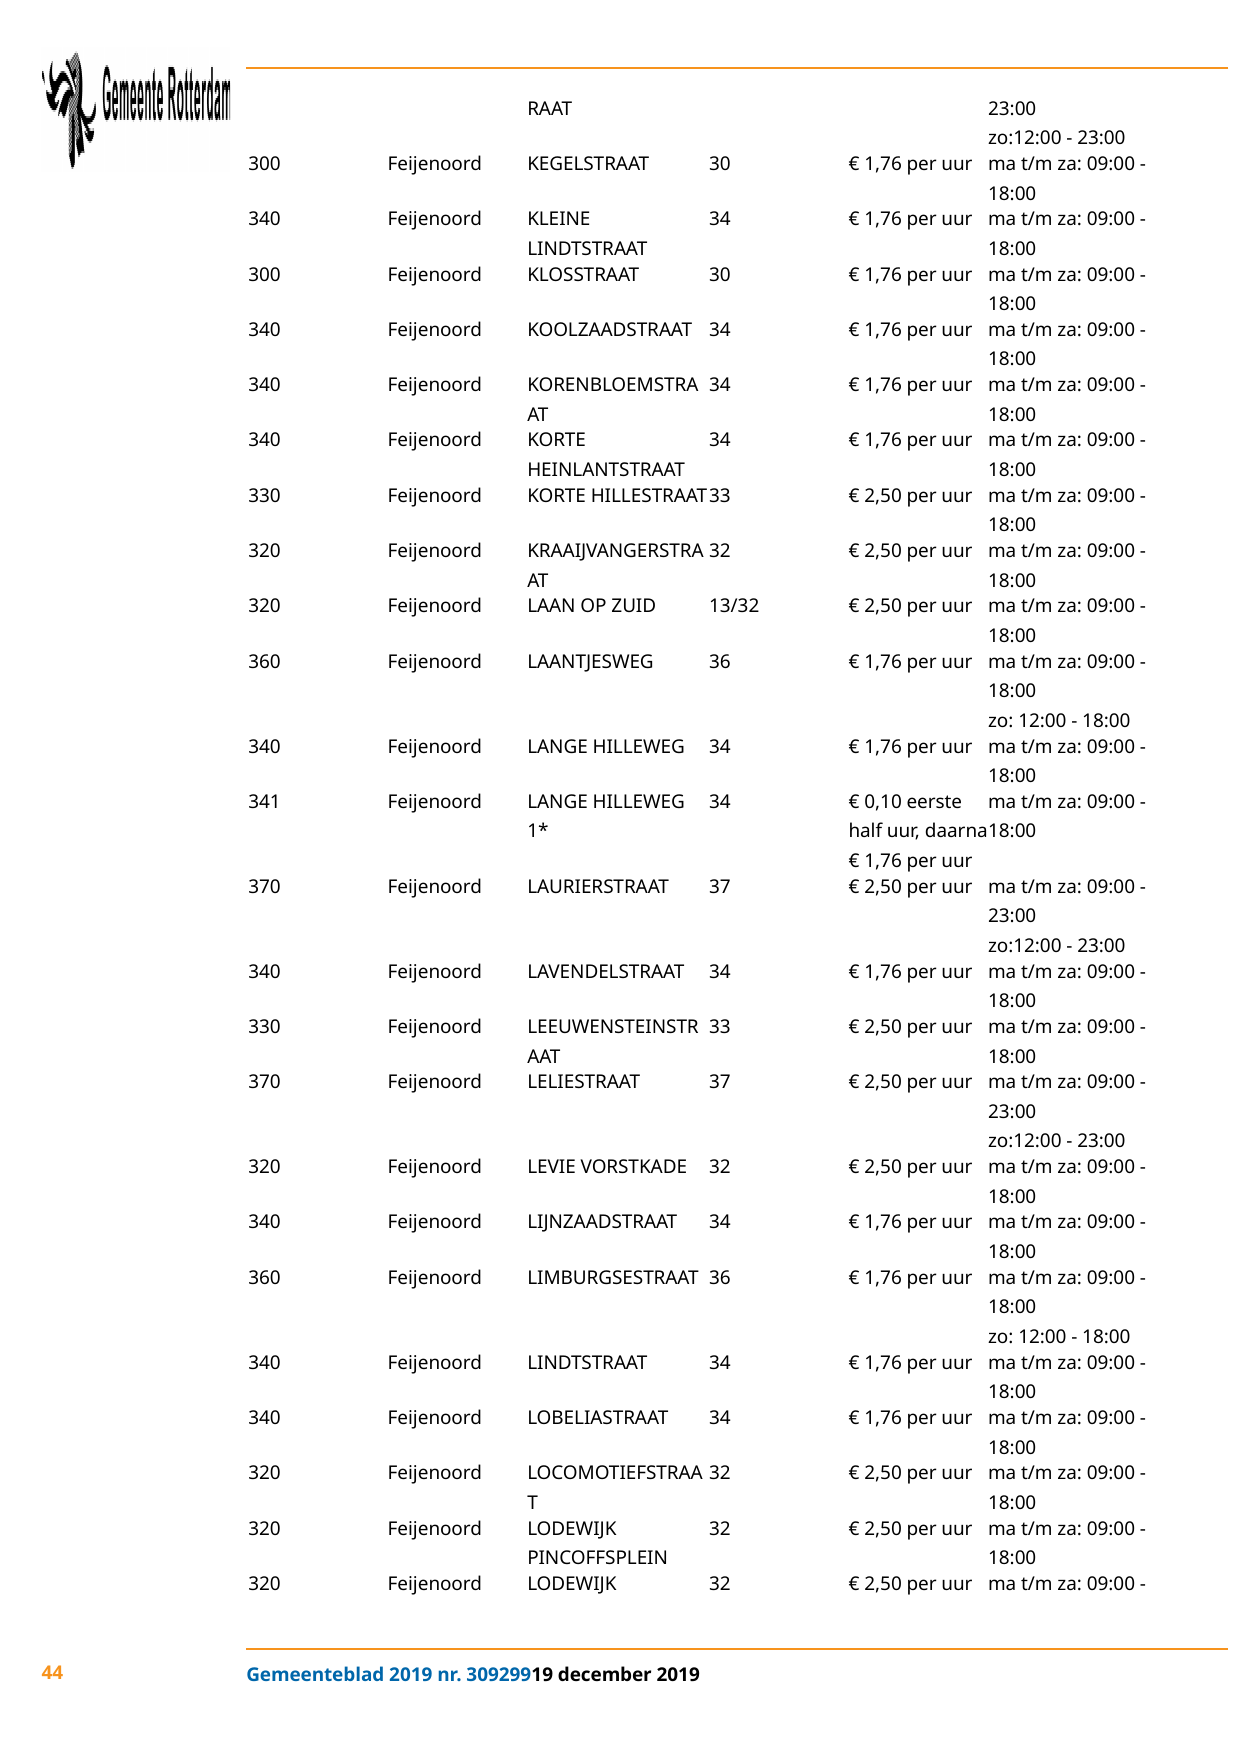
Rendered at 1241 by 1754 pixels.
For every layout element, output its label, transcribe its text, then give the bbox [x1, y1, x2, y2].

table_cell € 1,76 per uur [848, 1349, 988, 1404]
table_cell 340 [248, 205, 387, 261]
table_cell 320 [248, 593, 387, 648]
table_cell Feijenoord [388, 1069, 527, 1153]
table_cell € 2,50 per uur [848, 1570, 988, 1596]
table_cell LOBELIASTRAAT [527, 1404, 709, 1459]
table_cell ma t/m za: 09:00 - 18:00 [988, 1404, 1152, 1459]
table_cell 37 [709, 873, 848, 958]
table_cell LINDTSTRAAT [527, 1349, 709, 1404]
table_cell LAURIERSTRAAT [527, 873, 709, 958]
table_cell € 1,76 per uur [848, 371, 988, 427]
table_cell Feijenoord [388, 1209, 527, 1264]
table_cell ma t/m za: 09:00 - 18:00 [988, 1154, 1152, 1209]
table_cell Feijenoord [388, 482, 527, 537]
table_cell ma t/m za: 09:00 - 18:00 [988, 1515, 1152, 1570]
table_cell 34 [709, 1349, 848, 1404]
table_cell 34 [709, 788, 848, 873]
table_cell LAANTJESWEG [527, 648, 709, 733]
table_cell 340 [248, 371, 387, 427]
table_cell 33 [709, 1013, 848, 1068]
table_cell ma t/m za: 09:00 - 18:00 [988, 205, 1152, 261]
table_cell € 1,76 per uur [848, 150, 988, 205]
table_cell Feijenoord [388, 1570, 527, 1596]
table_cell € 1,76 per uur [848, 1209, 988, 1264]
table_cell 32 [709, 1515, 848, 1570]
table_cell € 2,50 per uur [848, 482, 988, 537]
table_cell 320 [248, 1154, 387, 1209]
table_cell 341 [248, 788, 387, 873]
table_cell Feijenoord [388, 316, 527, 371]
table_cell Feijenoord [388, 1404, 527, 1459]
table_cell 370 [248, 1069, 387, 1153]
table_cell Feijenoord [388, 1013, 527, 1068]
table_cell ma t/m za: 09:00 - 18:00 [988, 1349, 1152, 1404]
table_cell 36 [709, 648, 848, 733]
table_cell ma t/m za: 09:00 - 18:00 [988, 958, 1152, 1013]
table_cell Feijenoord [388, 788, 527, 873]
table_cell KORTE HEINLANTSTRAAT [527, 427, 709, 482]
table_cell ma t/m za: 09:00 - 18:00 [988, 1460, 1152, 1515]
table_cell € 2,50 per uur [848, 593, 988, 648]
table_cell € 1,76 per uur [848, 958, 988, 1013]
table_cell ma t/m za: 09:00 - 23:00 zo:12:00 - 23:00 [988, 873, 1152, 958]
table_cell 320 [248, 1460, 387, 1515]
table_cell 340 [248, 958, 387, 1013]
table_cell Feijenoord [388, 648, 527, 733]
table_cell € 2,50 per uur [848, 537, 988, 593]
table_cell € 2,50 per uur [848, 1460, 988, 1515]
table_cell 340 [248, 1209, 387, 1264]
table_cell 34 [709, 371, 848, 427]
table_cell 320 [248, 537, 387, 593]
table_cell ma t/m za: 09:00 - 18:00 [988, 593, 1152, 648]
table_cell € 1,76 per uur [848, 733, 988, 788]
table_cell 32 [709, 1570, 848, 1596]
table_cell € 1,76 per uur [848, 316, 988, 371]
table_cell 370 [248, 873, 387, 958]
table_cell 32 [709, 537, 848, 593]
table_cell 320 [248, 1515, 387, 1570]
table_cell LIJNZAADSTRAAT [527, 1209, 709, 1264]
table_cell ma t/m za: 09:00 - 18:00 [988, 427, 1152, 482]
table_cell KLOSSTRAAT [527, 261, 709, 316]
table_cell 340 [248, 733, 387, 788]
table_cell Feijenoord [388, 371, 527, 427]
table_cell ma t/m za: 09:00 - 18:00 [988, 537, 1152, 593]
table_cell 330 [248, 1013, 387, 1068]
table_cell Feijenoord [388, 593, 527, 648]
table_cell KLEINE LINDTSTRAAT [527, 205, 709, 261]
table_cell LANGE HILLEWEG 1* [527, 788, 709, 873]
table_cell LELIESTRAAT [527, 1069, 709, 1153]
table_cell 330 [248, 482, 387, 537]
table_cell LOCOMOTIEFSTRAAT [527, 1460, 709, 1515]
table_cell [388, 95, 527, 150]
table_cell 34 [709, 1209, 848, 1264]
table_cell KRAAIJVANGERSTRAAT [527, 537, 709, 593]
table_cell Feijenoord [388, 1264, 527, 1349]
table_cell LAAN OP ZUID [527, 593, 709, 648]
table_cell 360 [248, 1264, 387, 1349]
table_cell € 2,50 per uur [848, 873, 988, 958]
table_cell € 0,10 eerste half uur, daarna € 1,76 per uur [848, 788, 988, 873]
table_cell € 1,76 per uur [848, 648, 988, 733]
table_cell 360 [248, 648, 387, 733]
table_cell 30 [709, 150, 848, 205]
table_cell ma t/m za: 09:00 - 23:00 zo:12:00 - 23:00 [988, 1069, 1152, 1153]
table_cell 34 [709, 316, 848, 371]
table_cell ma t/m za: 09:00 - 18:00 [988, 150, 1152, 205]
table_cell € 2,50 per uur [848, 1154, 988, 1209]
table_cell Feijenoord [388, 537, 527, 593]
table_cell ma t/m za: 09:00 - 18:00 zo: 12:00 - 18:00 [988, 648, 1152, 733]
table_cell LAVENDELSTRAAT [527, 958, 709, 1013]
table_cell Feijenoord [388, 261, 527, 316]
picture [41, 47, 231, 172]
table_cell Feijenoord [388, 958, 527, 1013]
table_cell 340 [248, 316, 387, 371]
table_cell 33 [709, 482, 848, 537]
table_cell ma t/m za: 09:00 - 18:00 [988, 1013, 1152, 1068]
table_cell LEEUWENSTEINSTRAAT [527, 1013, 709, 1068]
table_cell ma t/m za: 09:00 - 18:00 [988, 371, 1152, 427]
table_cell KORTE HILLESTRAAT [527, 482, 709, 537]
table_cell ma t/m za: 09:00 - 18:00 [988, 1209, 1152, 1264]
table_cell € 2,50 per uur [848, 1515, 988, 1570]
table_cell ma t/m za: 09:00 - 18:00 [988, 733, 1152, 788]
table_cell 13/32 [709, 593, 848, 648]
table_cell Feijenoord [388, 1460, 527, 1515]
table_cell 300 [248, 150, 387, 205]
table_cell Feijenoord [388, 427, 527, 482]
table_cell 32 [709, 1460, 848, 1515]
table_cell 340 [248, 1404, 387, 1459]
table_cell 320 [248, 1570, 387, 1596]
table_cell Feijenoord [388, 1154, 527, 1209]
table_cell 340 [248, 427, 387, 482]
table_cell KEGELSTRAAT [527, 150, 709, 205]
table_cell € 2,50 per uur [848, 1069, 988, 1153]
table_cell LEVIE VORSTKADE [527, 1154, 709, 1209]
table_cell 32 [709, 1154, 848, 1209]
table_cell 37 [709, 1069, 848, 1153]
table_cell € 2,50 per uur [848, 1013, 988, 1068]
table_cell ma t/m za: 09:00 - 18:00 zo: 12:00 - 18:00 [988, 1264, 1152, 1349]
table_cell Feijenoord [388, 873, 527, 958]
table_cell € 1,76 per uur [848, 1264, 988, 1349]
table_cell 36 [709, 1264, 848, 1349]
table_cell € 1,76 per uur [848, 205, 988, 261]
table_cell ma t/m za: 09:00 - 18:00 [988, 316, 1152, 371]
table_cell Feijenoord [388, 1515, 527, 1570]
table_cell RAAT [527, 95, 709, 150]
table_cell LODEWIJK PINCOFFSPLEIN [527, 1515, 709, 1570]
table_cell Feijenoord [388, 733, 527, 788]
table_cell KOOLZAADSTRAAT [527, 316, 709, 371]
table_cell 300 [248, 261, 387, 316]
table_cell LODEWIJK [527, 1570, 709, 1596]
table_cell LIMBURGSESTRAAT [527, 1264, 709, 1349]
table_cell 34 [709, 427, 848, 482]
table_cell 34 [709, 733, 848, 788]
table_cell LANGE HILLEWEG [527, 733, 709, 788]
table_cell € 1,76 per uur [848, 1404, 988, 1459]
table_cell ma t/m za: 09:00 [988, 1570, 1152, 1596]
table_cell 34 [709, 205, 848, 261]
table_cell Feijenoord [388, 205, 527, 261]
table_cell ma t/m za: 09:00 - 18:00 [988, 482, 1152, 537]
table_cell 34 [709, 1404, 848, 1459]
table_cell 30 [709, 261, 848, 316]
table_cell [248, 95, 387, 150]
table_cell ma t/m za: 09:00 - 18:00 [988, 788, 1152, 873]
table_cell ma t/m za: 09:00 - 18:00 [988, 261, 1152, 316]
table_cell KORENBLOEMSTRAAT [527, 371, 709, 427]
table_cell [848, 95, 988, 150]
table_cell € 1,76 per uur [848, 261, 988, 316]
table_cell Feijenoord [388, 1349, 527, 1404]
table_cell 34 [709, 958, 848, 1013]
table_cell 340 [248, 1349, 387, 1404]
table_cell Feijenoord [388, 150, 527, 205]
table_cell € 1,76 per uur [848, 427, 988, 482]
table_cell [709, 95, 848, 150]
table_cell - 23:00 zo:12:00 - 23:00 [988, 95, 1152, 150]
